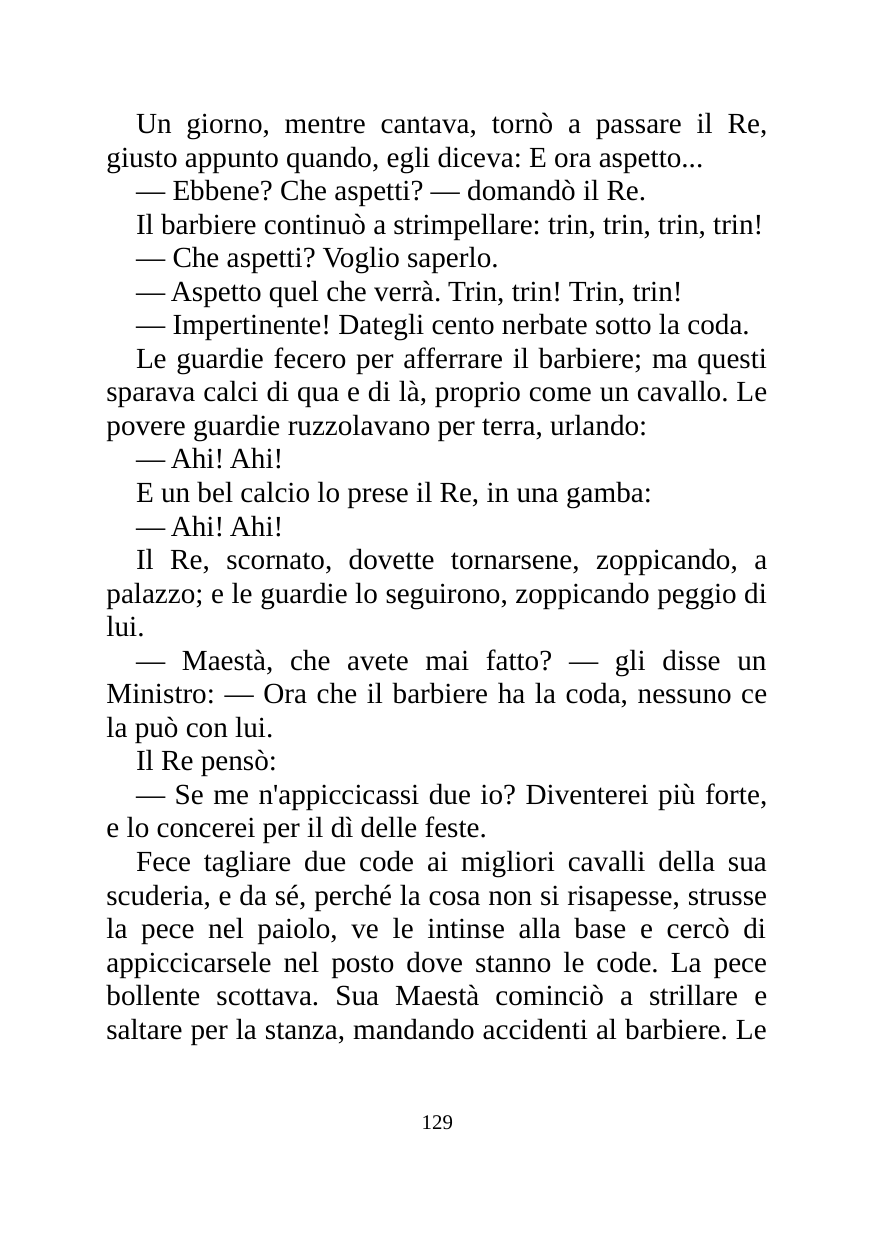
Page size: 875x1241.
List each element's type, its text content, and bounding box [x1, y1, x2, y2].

text Il barbiere continuò a strimpellare: trin, trin, trin, trin! [106, 207, 768, 240]
text — Ahi! Ahi! [106, 442, 768, 475]
text — Che aspetti? Voglio saperlo. [106, 240, 768, 274]
text — Se me n'appiccicassi due io? Diventerei più forte, e lo concerei per il dì delle feste. [106, 777, 768, 844]
text — Impertinente! Dategli cento nerbate sotto la coda. [106, 307, 768, 341]
text Il Re pensò: [106, 743, 768, 777]
text — Ebbene? Che aspetti? — domandò il Re. [106, 173, 768, 207]
text Il Re, scornato, dovette tornarsene, zoppicando, a palazzo; e le guardie lo seguirono, zoppicando peggio di lui. [106, 542, 768, 643]
text Fece tagliare due code ai migliori cavalli della sua scuderia, e da sé, perché la cosa non si risapesse, strusse la pece nel paiolo, ve le intinse alla base e cercò di appiccicarsele nel posto dove stanno le code. La pece bollente scottava. Sua Maestà cominciò a strillare e saltare per la stanza, mandando accidenti al barbiere. Le [106, 844, 768, 1045]
text — Maestà, che avete mai fatto? — gli disse un Ministro: — Ora che il barbiere ha la coda, nessuno ce la può con lui. [106, 643, 768, 743]
text E un bel calcio lo prese il Re, in una gamba: [106, 475, 768, 509]
text Le guardie fecero per afferrare il barbiere; ma questi sparava calci di qua e di là, proprio come un cavallo. Le povere guardie ruzzolavano per terra, urlando: [106, 341, 768, 442]
text — Ahi! Ahi! [106, 509, 768, 542]
text — Aspetto quel che verrà. Trin, trin! Trin, trin! [106, 274, 768, 307]
text Un giorno, mentre cantava, tornò a passare il Re, giusto appunto quando, egli diceva: E ora aspetto... [106, 106, 768, 173]
